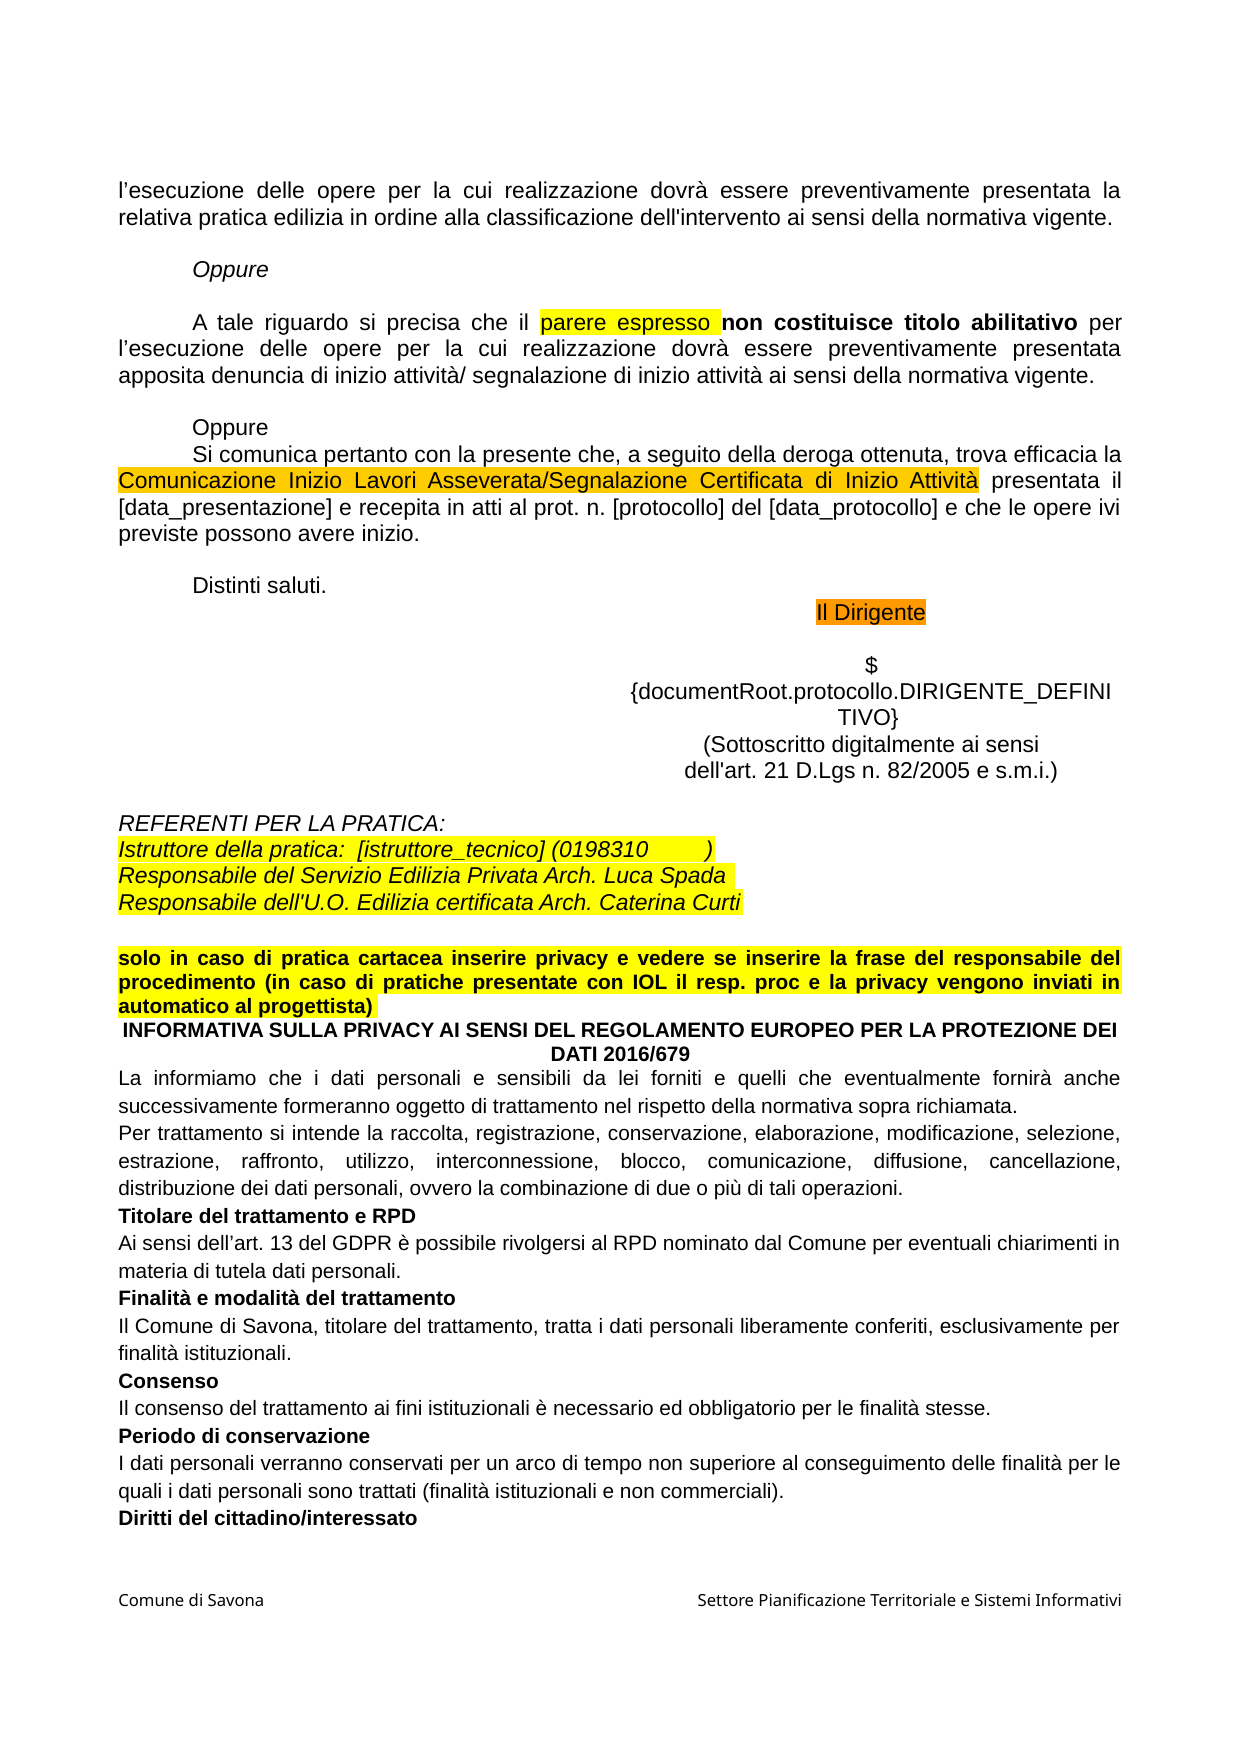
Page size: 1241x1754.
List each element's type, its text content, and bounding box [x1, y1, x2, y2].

text Diritti del cittadino/interessato [118, 1506, 1122, 1530]
text I dati personali verranno conservati per un arco di tempo non superiore al conseguimento delle finalità per le quali i dati personali sono trattati (finalità istituzionali e non commerciali). [118, 1451, 1122, 1502]
text Periodo di conservazione [118, 1423, 1122, 1447]
text Il consenso del trattamento ai fini istituzionali è necessario ed obbligatorio per le finalità stesse. [118, 1396, 1122, 1420]
text Oppure [118, 256, 1122, 283]
text INFORMATIVA SULLA PRIVACY AI SENSI DEL REGOLAMENTO EUROPEO PER LA PROTEZIONE DEI DATI 2016/679 [118, 1018, 1122, 1066]
text Per trattamento si intende la raccolta, registrazione, conservazione, elaborazione, modificazione, selezione, estrazione, raffronto, utilizzo, interconnessione, blocco, comunicazione, diffusione, cancellazione, distribuzione dei dati personali, ovvero la combinazione di due o più di tali operazioni. [118, 1121, 1122, 1200]
text Oppure [118, 414, 1122, 441]
text Si comunica pertanto con la presente che, a seguito della deroga ottenuta, trova efficacia la Comunicazione Inizio Lavori Asseverata/Segnalazione Certificata di Inizio Attività presentata il [data_presentazione] e recepita in atti al prot. n. [protocollo] del [data_protocollo] e che le opere ivi previste possono avere inizio. [118, 441, 1122, 546]
text Finalità e modalità del trattamento [118, 1286, 1122, 1310]
text Istruttore della pratica: [istruttore_tecnico] (0198310 ) [118, 836, 1122, 862]
text Il Comune di Savona, titolare del trattamento, tratta i dati personali liberamente conferiti, esclusivamente per finalità istituzionali. [118, 1313, 1122, 1365]
text Titolare del trattamento e RPD [118, 1203, 1122, 1227]
text Ai sensi dell’art. 13 del GDPR è possibile rivolgersi al RPD nominato dal Comune per eventuali chiarimenti in materia di tutela dati personali. [118, 1231, 1122, 1282]
text Consenso [118, 1368, 1122, 1392]
table_cell ${documentRoot.protocollo.DIRIGENTE_DEFINITIVO} (Sottoscritto digitalmente ai sensi dell'art. 21 D.Lgs n. 82/2005 e s.m.i.) [620, 652, 1122, 810]
text Distinti saluti. [118, 572, 1122, 599]
text l’esecuzione delle opere per la cui realizzazione dovrà essere preventivamente presentata la relativa pratica edilizia in ordine alla classificazione dell'intervento ai sensi della normativa vigente. [118, 177, 1122, 230]
text Responsabile dell'U.O. Edilizia certificata Arch. Caterina Curti [118, 889, 1122, 915]
table_cell [118, 652, 620, 810]
text Responsabile del Servizio Edilizia Privata Arch. Luca Spada [118, 862, 1122, 889]
text REFERENTI PER LA PRATICA: [118, 810, 1122, 836]
table_header Il Dirigente [620, 599, 1122, 652]
text solo in caso di pratica cartacea inserire privacy e vedere se inserire la frase del responsabile del procedimento (in caso di pratiche presentate con IOL il resp. proc e la privacy vengono inviati in automatico al progettista) [118, 946, 1122, 1018]
table_header [118, 599, 620, 652]
text A tale riguardo si precisa che il parere espresso non costituisce titolo abilitativo per l’esecuzione delle opere per la cui realizzazione dovrà essere preventivamente presentata apposita denuncia di inizio attività/ segnalazione di inizio attività ai sensi della normativa vigente. [118, 309, 1122, 388]
text La informiamo che i dati personali e sensibili da lei forniti e quelli che eventualmente fornirà anche successivamente formeranno oggetto di trattamento nel rispetto della normativa sopra richiamata. [118, 1066, 1122, 1117]
